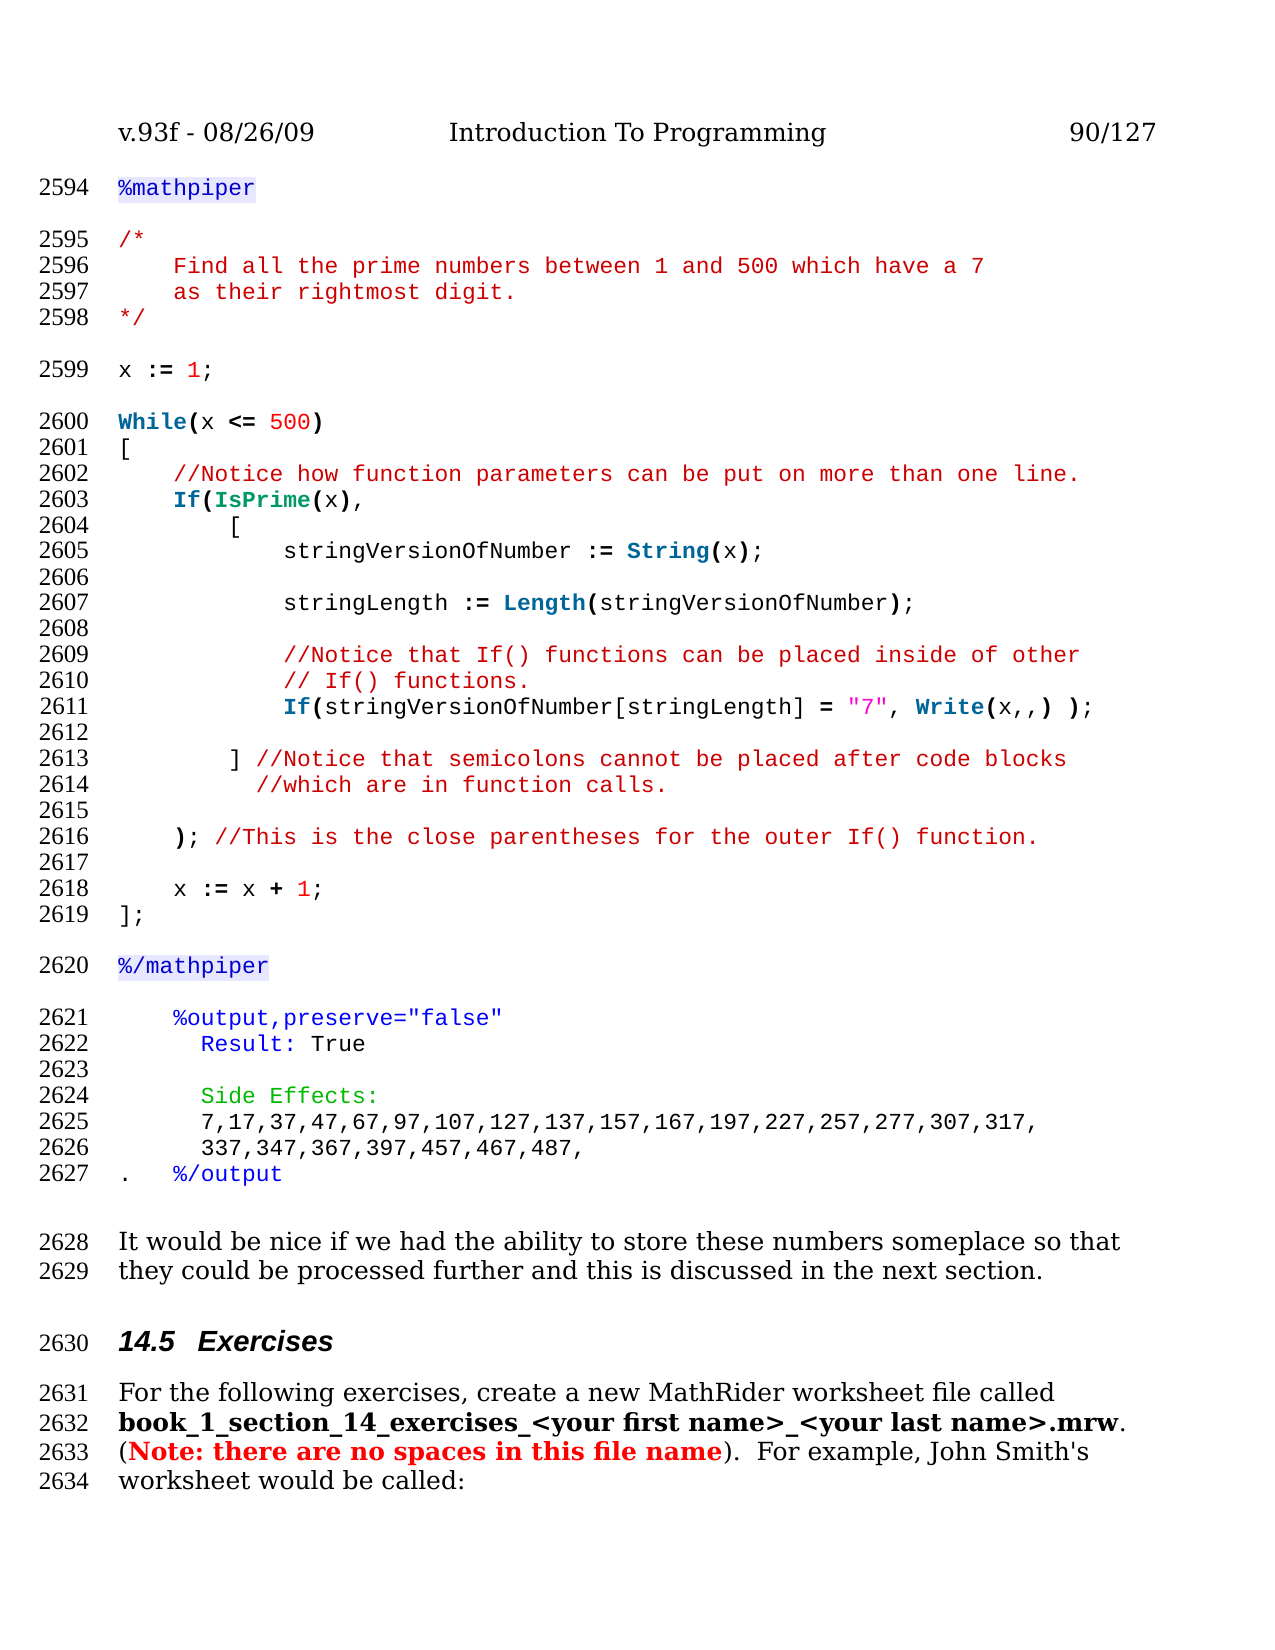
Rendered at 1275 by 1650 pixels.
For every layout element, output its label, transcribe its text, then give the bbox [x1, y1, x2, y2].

text [ [118, 436, 1157, 462]
text %output,preserve="false" [118, 1007, 1157, 1033]
text %/mathpiper [118, 955, 1157, 981]
text %mathpiper [118, 177, 1157, 203]
text Find all the prime numbers between 1 and 500 which have a 7 [118, 254, 1157, 281]
text ); //This is the close parentheses for the outer If() function. [118, 825, 1157, 851]
text //Notice that If() functions can be placed inside of other [118, 644, 1157, 669]
text Side Effects: [118, 1084, 1157, 1111]
text /* [118, 229, 1157, 254]
text If(IsPrime(x), [118, 488, 1157, 514]
text ]; [118, 903, 1157, 929]
subtitle Exercises [118, 1324, 1157, 1358]
text stringVersionOfNumber := String(x); [118, 540, 1157, 566]
text ] //Notice that semicolons cannot be placed after code blocks [118, 747, 1157, 773]
text . %/output [118, 1162, 1157, 1188]
text It would be nice if we had the ability to store these numbers someplace so that they could be processed further and this is discussed in the next section. [118, 1227, 1157, 1285]
text x := 1; [118, 358, 1157, 384]
text 337,347,367,397,457,467,487, [118, 1136, 1157, 1162]
text If(stringVersionOfNumber[stringLength] = "7", Write(x,,) ); [118, 696, 1157, 721]
text x := x + 1; [118, 877, 1157, 903]
text //Notice how function parameters can be put on more than one line. [118, 462, 1157, 488]
text stringLength := Length(stringVersionOfNumber); [118, 592, 1157, 618]
text Result: True [118, 1033, 1157, 1059]
text //which are in function calls. [118, 773, 1157, 799]
text 7,17,37,47,67,97,107,127,137,157,167,197,227,257,277,307,317, [118, 1111, 1157, 1136]
text */ [118, 306, 1157, 332]
text While(x <= 500) [118, 410, 1157, 436]
text [ [118, 514, 1157, 540]
text // If() functions. [118, 669, 1157, 696]
text as their rightmost digit. [118, 281, 1157, 306]
text For the following exercises, create a new MathRider worksheet file called book_1_section_14_exercises_<your first name>_<your last name>.mrw. (Note: there are no spaces in this file name). For example, John Smith's worksheet would be called: [118, 1379, 1157, 1496]
